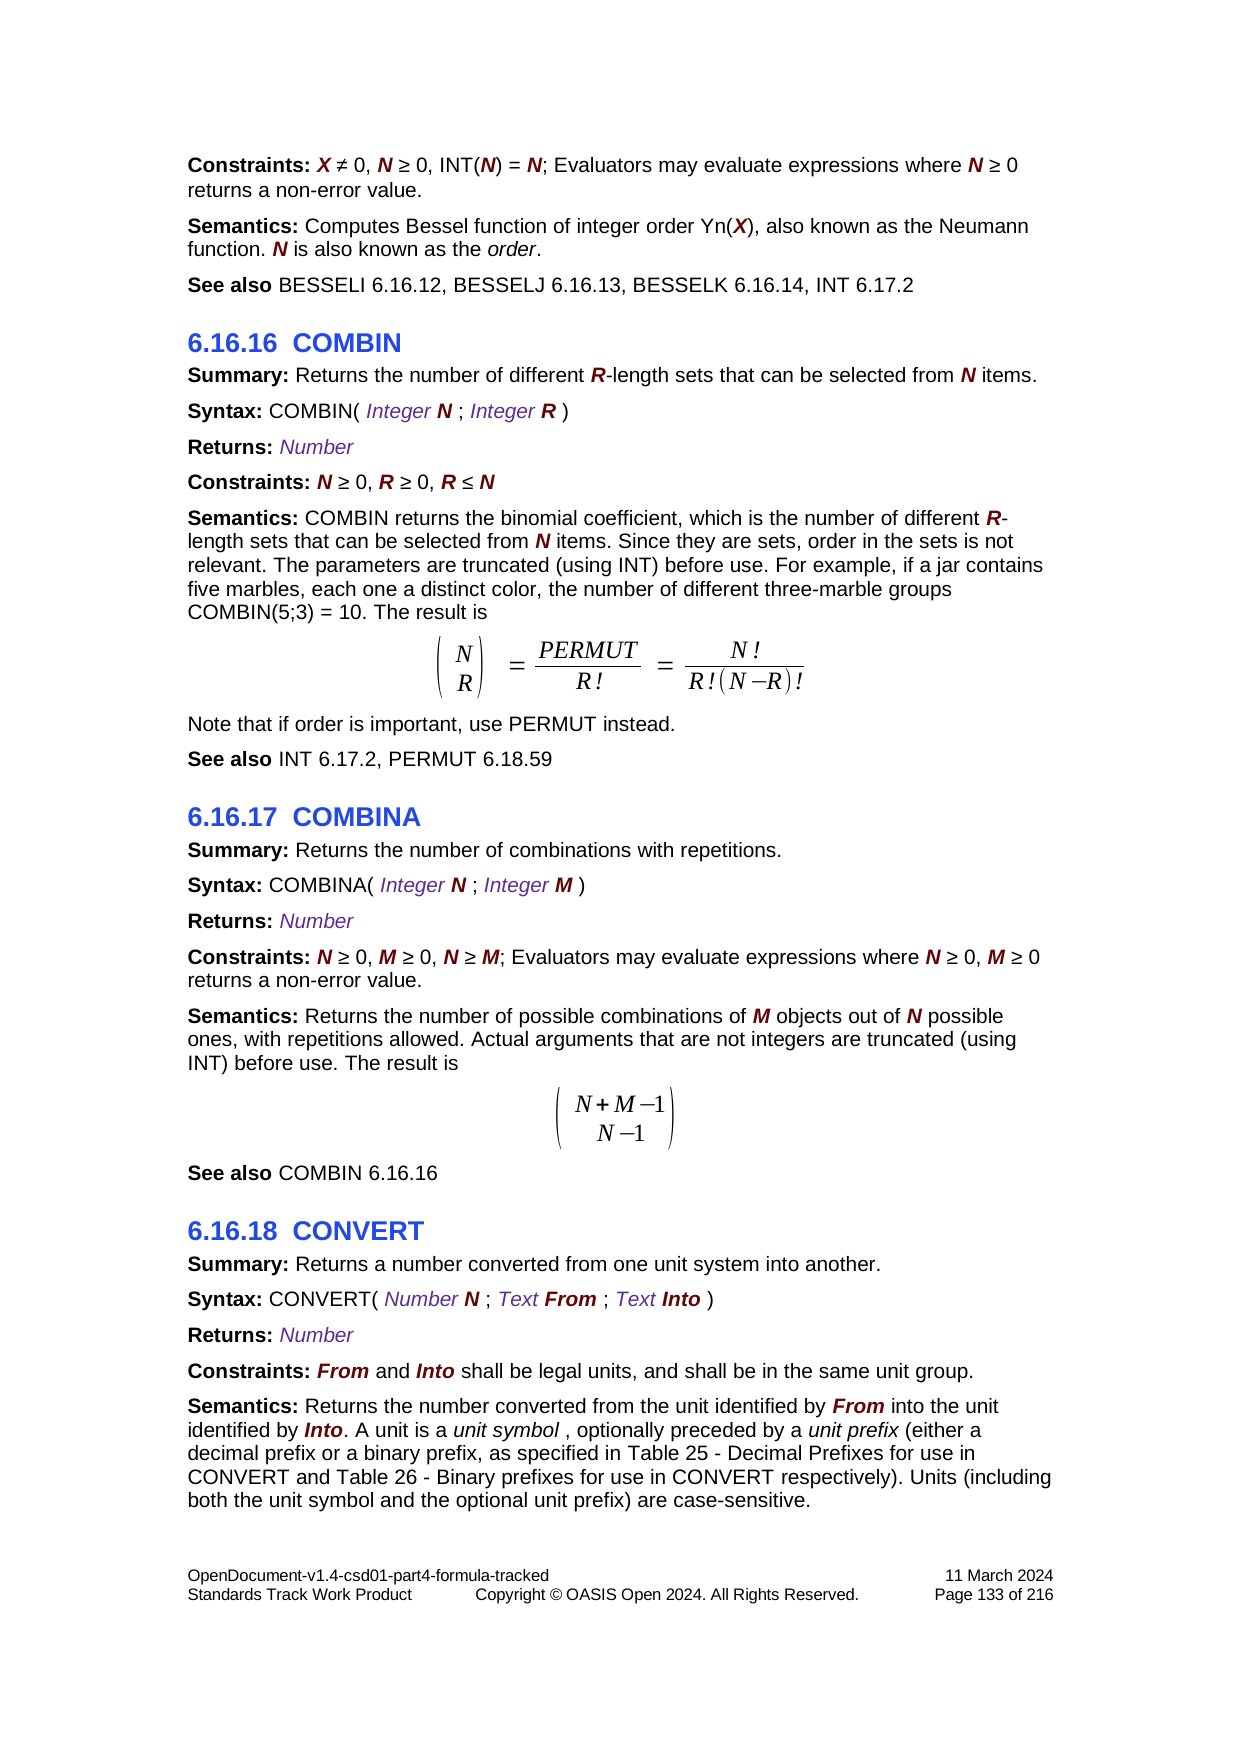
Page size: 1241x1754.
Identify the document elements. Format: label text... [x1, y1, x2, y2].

text Constraints: X ≠ 0, N ≥ 0, INT(N) = N; Evaluators may evaluate expressions where N ≥ 0 returns a non-error value. [187, 150, 1053, 202]
text Summary: Returns the number of different R-length sets that can be selected from N items. [187, 364, 1053, 387]
text Note that if order is important, use PERMUT instead. [187, 712, 1053, 736]
text Semantics: COMBIN returns the binomial coefficient, which is the number of different R-length sets that can be selected from N items. Since they are sets, order in the sets is not relevant. The parameters are truncated (using INT) before use. For example, if a jar contains five marbles, each one a distinct color, the number of different three-marble groups COMBIN(5;3) = 10. The result is [187, 506, 1053, 624]
text Constraints: N ≥ 0, R ≥ 0, R ≤ N [187, 471, 1053, 494]
text Syntax: CONVERT( Number N ; Text From ; Text Into ) [187, 1288, 1053, 1311]
text See also COMBIN 6.16.16 [187, 1162, 1053, 1185]
text See also INT 6.17.2, PERMUT 6.18.59 [187, 748, 1053, 771]
subtitle CONVERT [187, 1216, 1053, 1246]
subtitle COMBIN [187, 328, 1053, 358]
text Syntax: COMBIN( Integer N ; Integer R ) [187, 399, 1053, 423]
text See also BESSELI 6.16.12, BESSELJ 6.16.13, BESSELK 6.16.14, INT 6.17.2 [187, 273, 1053, 297]
text Constraints: N ≥ 0, M ≥ 0, N ≥ M; Evaluators may evaluate expressions where N ≥ 0, M ≥ 0 returns a non-error value. [187, 945, 1053, 992]
text Semantics: Computes Bessel function of integer order Yn(X), also known as the Neumann function. N is also known as the order. [187, 214, 1053, 261]
text Returns: Number [187, 435, 1053, 459]
subtitle COMBINA [187, 802, 1053, 832]
text Constraints: From and Into shall be legal units, and shall be in the same unit group. [187, 1359, 1053, 1383]
text Syntax: COMBINA( Integer N ; Integer M ) [187, 874, 1053, 897]
text Summary: Returns the number of combinations with repetitions. [187, 838, 1053, 862]
text Returns: Number [187, 909, 1053, 933]
text Summary: Returns a number converted from one unit system into another. [187, 1252, 1053, 1276]
text Semantics: Returns the number converted from the unit identified by From into the unit identified by Into. A unit is a unit symbol , optionally preceded by a unit prefix (either a decimal prefix or a binary prefix, as specified in Table 25 - Decimal Prefixes for use in CONVERT and Table 26 - Binary prefixes for use in CONVERT respectively). Units (including both the unit symbol and the optional unit prefix) are case-sensitive. [187, 1395, 1053, 1512]
text Semantics: Returns the number of possible combinations of M objects out of N possible ones, with repetitions allowed. Actual arguments that are not integers are truncated (using INT) before use. The result is [187, 1004, 1053, 1075]
text Returns: Number [187, 1323, 1053, 1347]
